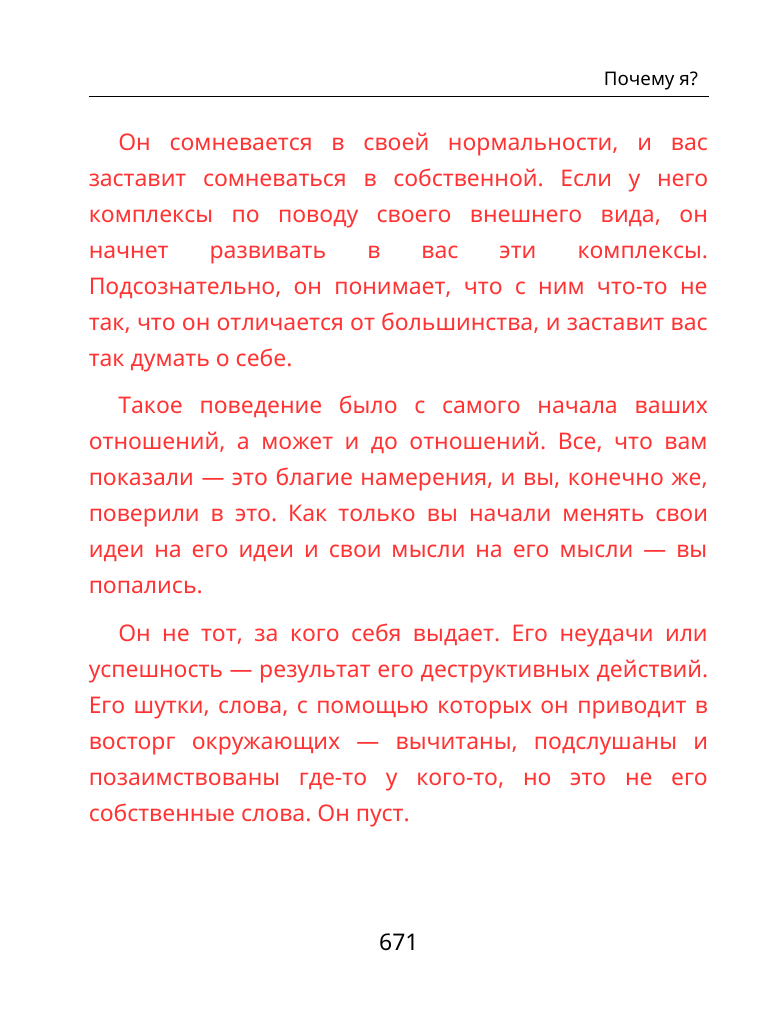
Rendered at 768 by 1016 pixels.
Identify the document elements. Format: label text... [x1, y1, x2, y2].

text Он не тот, за кого себя выдает. Его неудачи или успешность — результат его деструктивных действий. Его шутки, слова, с помощью которых он приводит в восторг окружающих — вычитаны, подслушаны и позаимствованы где-то у кого-то, но это не его собственные слова. Он пуст. [88, 617, 709, 828]
text Такое поведение было с самого начала ваших отношений, а может и до отношений. Все, что вам показали — это благие намерения, и вы, конечно же, поверили в это. Как только вы начали менять свои идеи на его идеи и свои мысли на его мысли — вы попались. [88, 389, 709, 600]
text Он сомневается в своей нормальности, и вас заставит сомневаться в собственной. Если у него комплексы по поводу своего внешнего вида, он начнет развивать в вас эти комплексы. Подсознательно, он понимает, что с ним что-то не так, что он отличается от большинства, и заставит вас так думать о себе. [88, 126, 709, 373]
